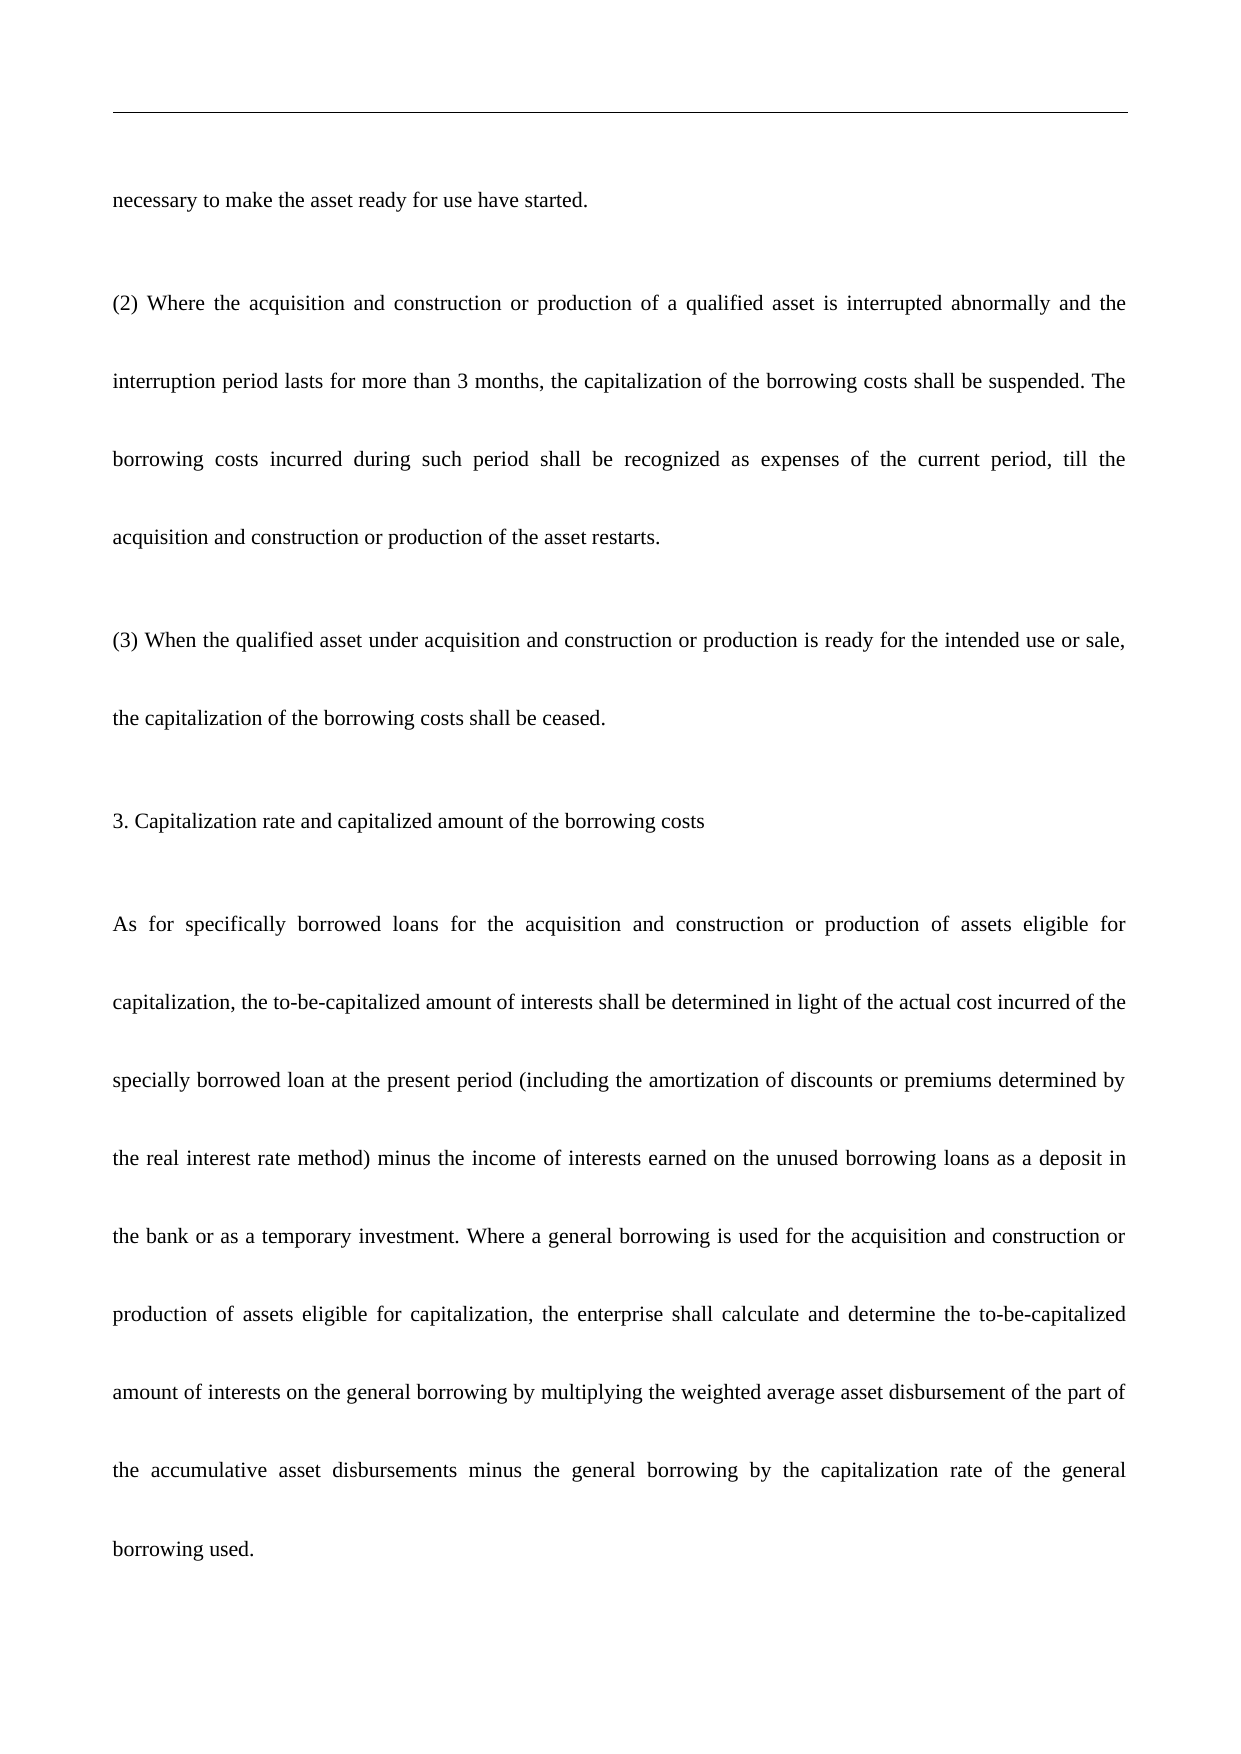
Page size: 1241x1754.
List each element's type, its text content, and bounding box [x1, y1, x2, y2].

text (2) Where the acquisition and construction or production of a qualified asset is interrupted abnormally and the interruption period lasts for more than 3 months, the capitalization of the borrowing costs shall be suspended. The borrowing costs incurred during such period shall be recognized as expenses of the current period, till the acquisition and construction or production of the asset restarts. [112, 261, 1128, 558]
text necessary to make the asset ready for use have started. [112, 158, 1128, 221]
text 3. Capitalization rate and capitalized amount of the borrowing costs [112, 779, 1128, 841]
text (3) When the qualified asset under acquisition and construction or production is ready for the intended use or sale, the capitalization of the borrowing costs shall be ceased. [112, 598, 1128, 739]
text As for specifically borrowed loans for the acquisition and construction or production of assets eligible for capitalization, the to-be-capitalized amount of interests shall be determined in light of the actual cost incurred of the specially borrowed loan at the present period (including the amortization of discounts or premiums determined by the real interest rate method) minus the income of interests earned on the unused borrowing loans as a deposit in the bank or as a temporary investment. Where a general borrowing is used for the acquisition and construction or production of assets eligible for capitalization, the enterprise shall calculate and determine the to-be-capitalized amount of interests on the general borrowing by multiplying the weighted average asset disbursement of the part of the accumulative asset disbursements minus the general borrowing by the capitalization rate of the general borrowing used. [112, 882, 1128, 1569]
